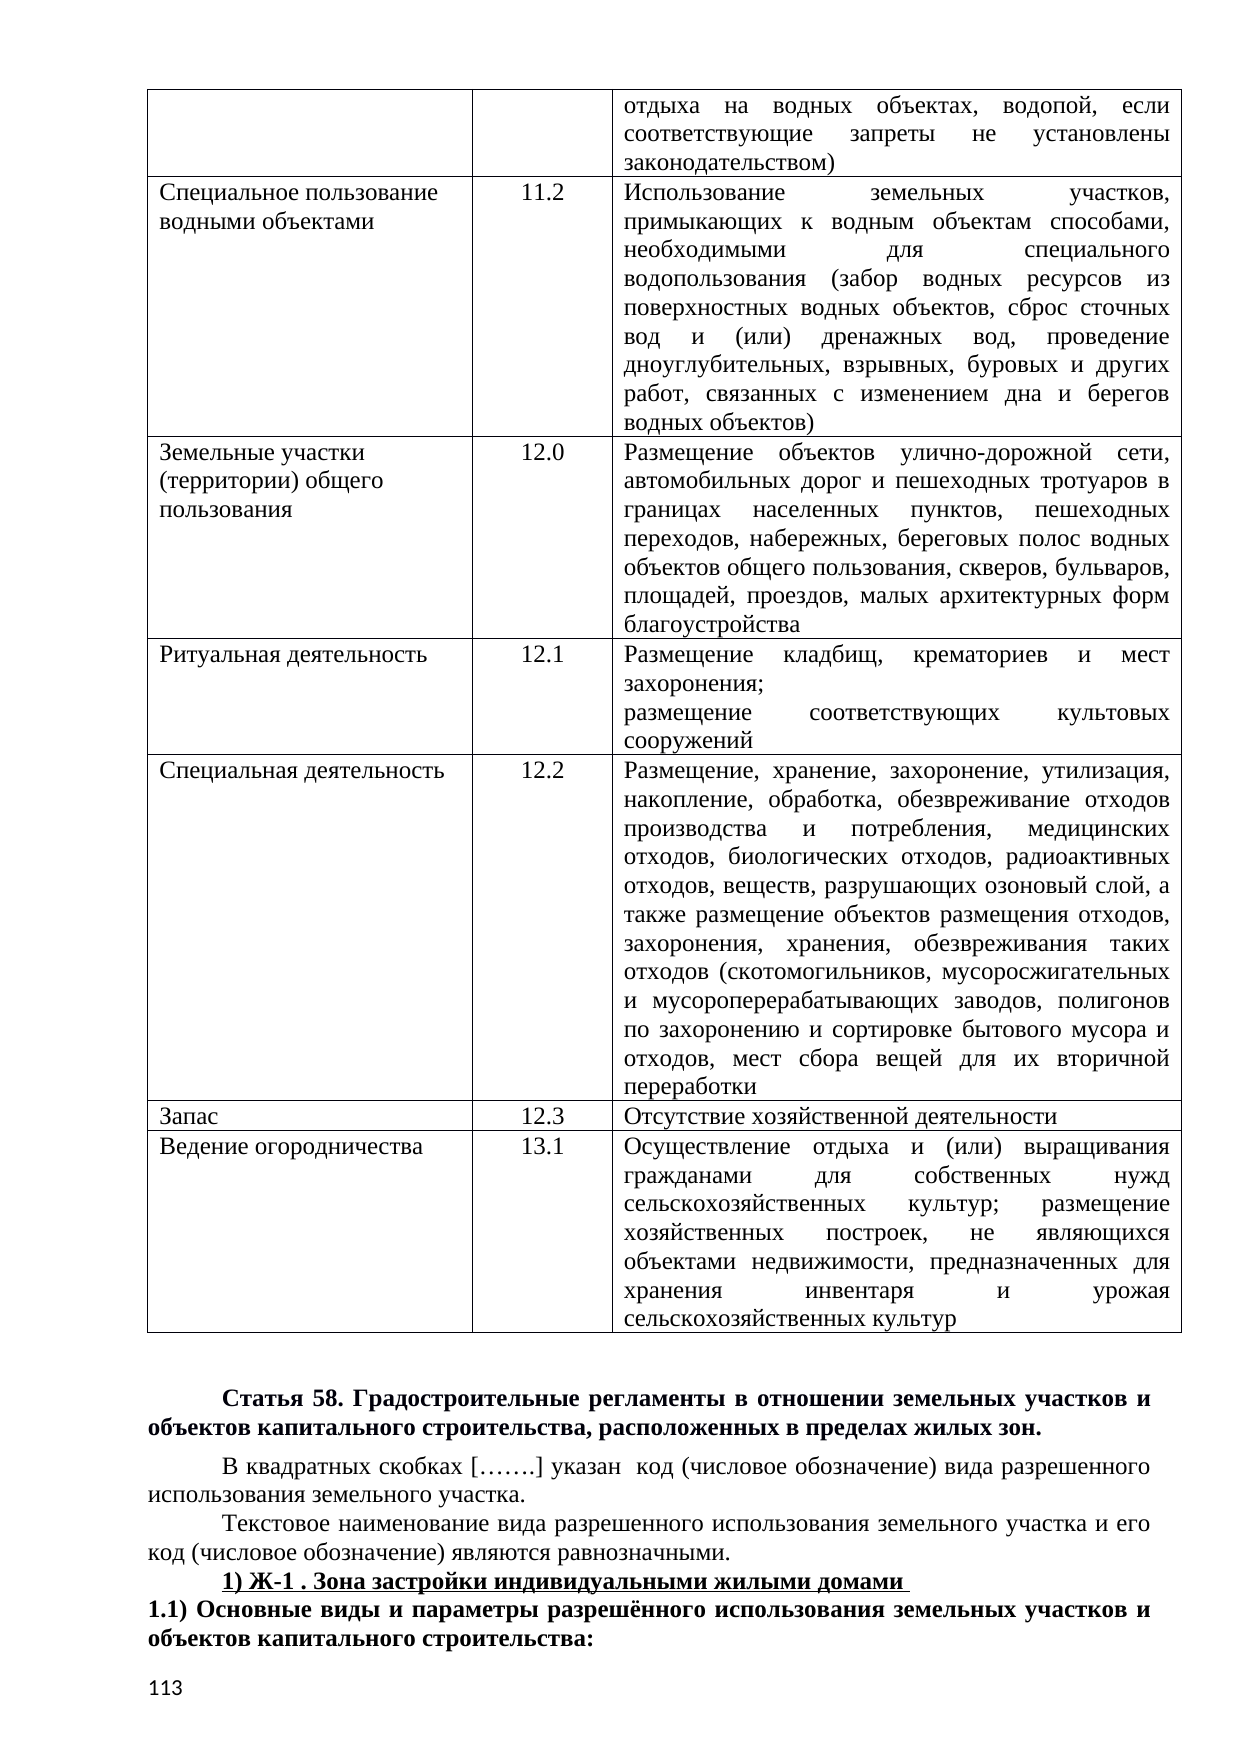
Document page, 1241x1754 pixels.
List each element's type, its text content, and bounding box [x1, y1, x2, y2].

table_cell Специальное пользование водными объектами [148, 177, 472, 436]
table_cell Ведение огородничества [148, 1131, 472, 1332]
table_cell Размещение объектов улично-дорожной сети, автомобильных дорог и пешеходных тротуаров в границах населенных пунктов, пешеходных переходов, набережных, береговых полос водных объектов общего пользования, скверов, бульваров, площадей, проездов, малых архитектурных форм благоустройства [613, 437, 1181, 638]
table_cell Размещение кладбищ, крематориев и мест захоронения; размещение соответствующих культовых сооружений [613, 639, 1181, 754]
table_cell отдыха на водных объектах, водопой, если соответствующие запреты не установлены законодательством) [613, 90, 1181, 176]
table_cell 12.2 [473, 755, 612, 1100]
table_cell Размещение, хранение, захоронение, утилизация, накопление, обработка, обезвреживание отходов производства и потребления, медицинских отходов, биологических отходов, радиоактивных отходов, веществ, разрушающих озоновый слой, а также размещение объектов размещения отходов, захоронения, хранения, обезвреживания таких отходов (скотомогильников, мусоросжигательных и мусороперерабатывающих заводов, полигонов по захоронению и сортировке бытового мусора и отходов, мест сбора вещей для их вторичной переработки [613, 755, 1181, 1100]
table_cell 12.3 [473, 1101, 612, 1130]
table_cell [473, 90, 612, 176]
table_cell Ритуальная деятельность [148, 639, 472, 754]
table_cell Осуществление отдыха и (или) выращивания гражданами для собственных нужд сельскохозяйственных культур; размещение хозяйственных построек, не являющихся объектами недвижимости, предназначенных для хранения инвентаря и урожая сельскохозяйственных культур [613, 1131, 1181, 1332]
table_cell Специальная деятельность [148, 755, 472, 1100]
table_cell 12.1 [473, 639, 612, 754]
subtitle 1.1) Основные виды и параметры разрешённого использования земельных участков и объектов капитального строительства: [148, 1594, 1152, 1652]
table_cell 11.2 [473, 177, 612, 436]
table_cell Использование земельных участков, примыкающих к водным объектам способами, необходимыми для специального водопользования (забор водных ресурсов из поверхностных водных объектов, сброс сточных вод и (или) дренажных вод, проведение дноуглубительных, взрывных, буровых и других работ, связанных с изменением дна и берегов водных объектов) [613, 177, 1181, 436]
table_cell 13.1 [473, 1131, 612, 1332]
table_cell Земельные участки (территории) общего пользования [148, 437, 472, 638]
table_cell [148, 90, 472, 176]
table_cell Отсутствие хозяйственной деятельности [613, 1101, 1181, 1130]
subtitle Статья 58. Градостроительные регламенты в отношении земельных участков и объектов капитального строительства, расположенных в пределах жилых зон. [148, 1383, 1152, 1440]
table_cell Запас [148, 1101, 472, 1130]
text Текстовое наименование вида разрешенного использования земельного участка и его код (числовое обозначение) являются равнозначными. [148, 1508, 1152, 1566]
text В квадратных скобках […….] указан код (числовое обозначение) вида разрешенного использования земельного участка. [148, 1451, 1152, 1508]
table_cell 12.0 [473, 437, 612, 638]
subtitle 1) Ж-1 . Зона застройки индивидуальными жилыми домами [148, 1566, 1152, 1594]
